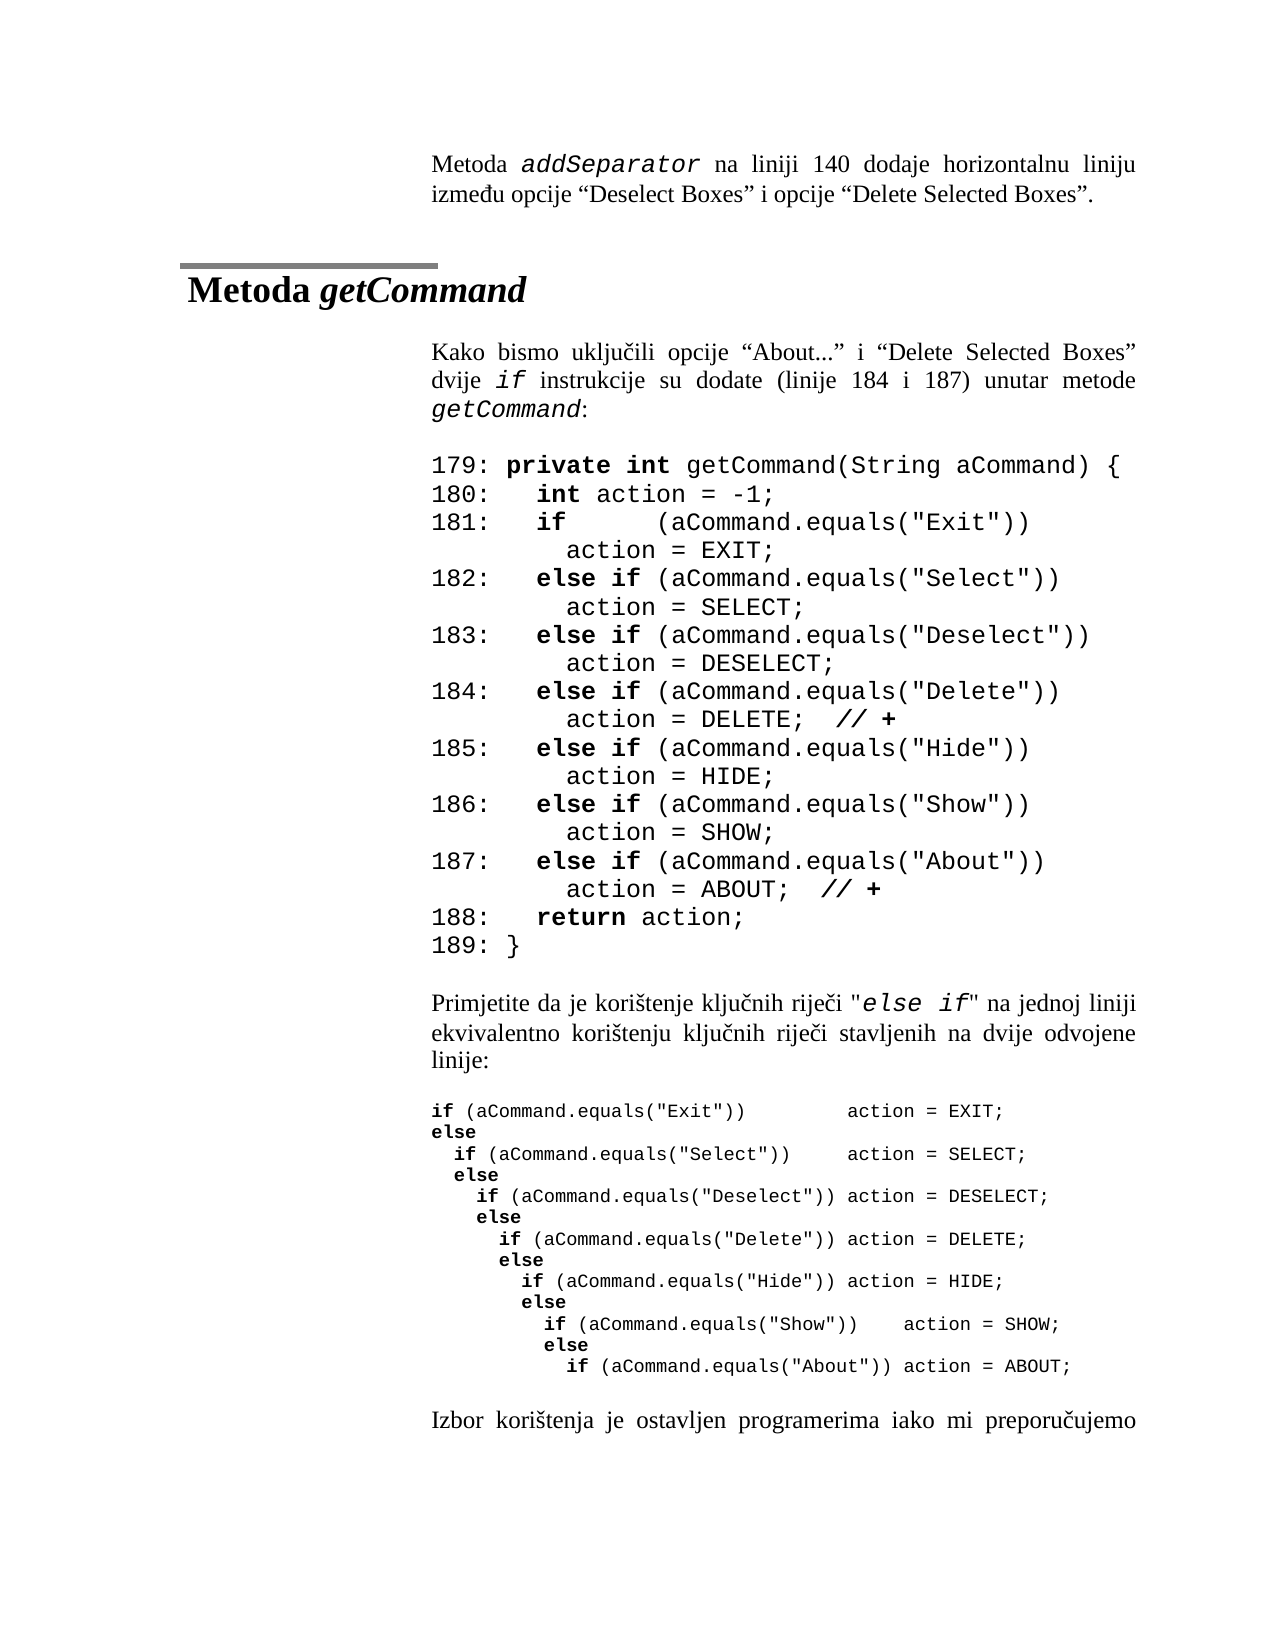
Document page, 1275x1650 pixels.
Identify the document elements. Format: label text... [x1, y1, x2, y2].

table_header Metoda addSeparator na liniji 140 dodaje horizontalnu liniju između opcije “Deselect Boxes” i opcije “Delete Selected Boxes”. [424, 150, 1144, 207]
table_header [180, 989, 424, 1074]
table_header Primjetite da je korištenje ključnih riječi "else if" na jednoj liniji ekvivalentno korištenju ključnih riječi stavljenih na dvije odvojene linije: [424, 989, 1144, 1074]
table_header [180, 338, 424, 425]
table_header if (aCommand.equals("Exit")) action = EXIT; else if (aCommand.equals("Select")) action = SELECT; else if (aCommand.equals("Deselect")) action = DESELECT; else if (aCommand.equals("Delete")) action = DELETE; else if (aCommand.equals("Hide")) action = HIDE; else if (aCommand.equals("Show")) action = SHOW; else if (aCommand.equals("About")) action = ABOUT; [424, 1102, 1144, 1378]
subtitle Metoda getCommand [187, 269, 1087, 310]
table_header [180, 453, 424, 961]
table_header [180, 1406, 424, 1433]
table_header 179: private int getCommand(String aCommand) { 180: int action = -1; 181: if (aCommand.equals("Exit")) action = EXIT; 182: else if (aCommand.equals("Select")) action = SELECT; 183: else if (aCommand.equals("Deselect")) action = DESELECT; 184: else if (aCommand.equals("Delete")) action = DELETE; // + 185: else if (aCommand.equals("Hide")) action = HIDE; 186: else if (aCommand.equals("Show")) action = SHOW; 187: else if (aCommand.equals("About")) action = ABOUT; // + 188: return action; 189: } [424, 453, 1144, 961]
table_header [180, 263, 438, 269]
table_header Izbor korištenja je ostavljen programerima iako mi preporučujemo [424, 1406, 1144, 1433]
table_header [180, 150, 424, 207]
table_header Kako bismo uključili opcije “About...” i “Delete Selected Boxes” dvije if instrukcije su dodate (linije 184 i 187) unutar metode getCommand: [424, 338, 1144, 425]
table_header [180, 1102, 424, 1378]
